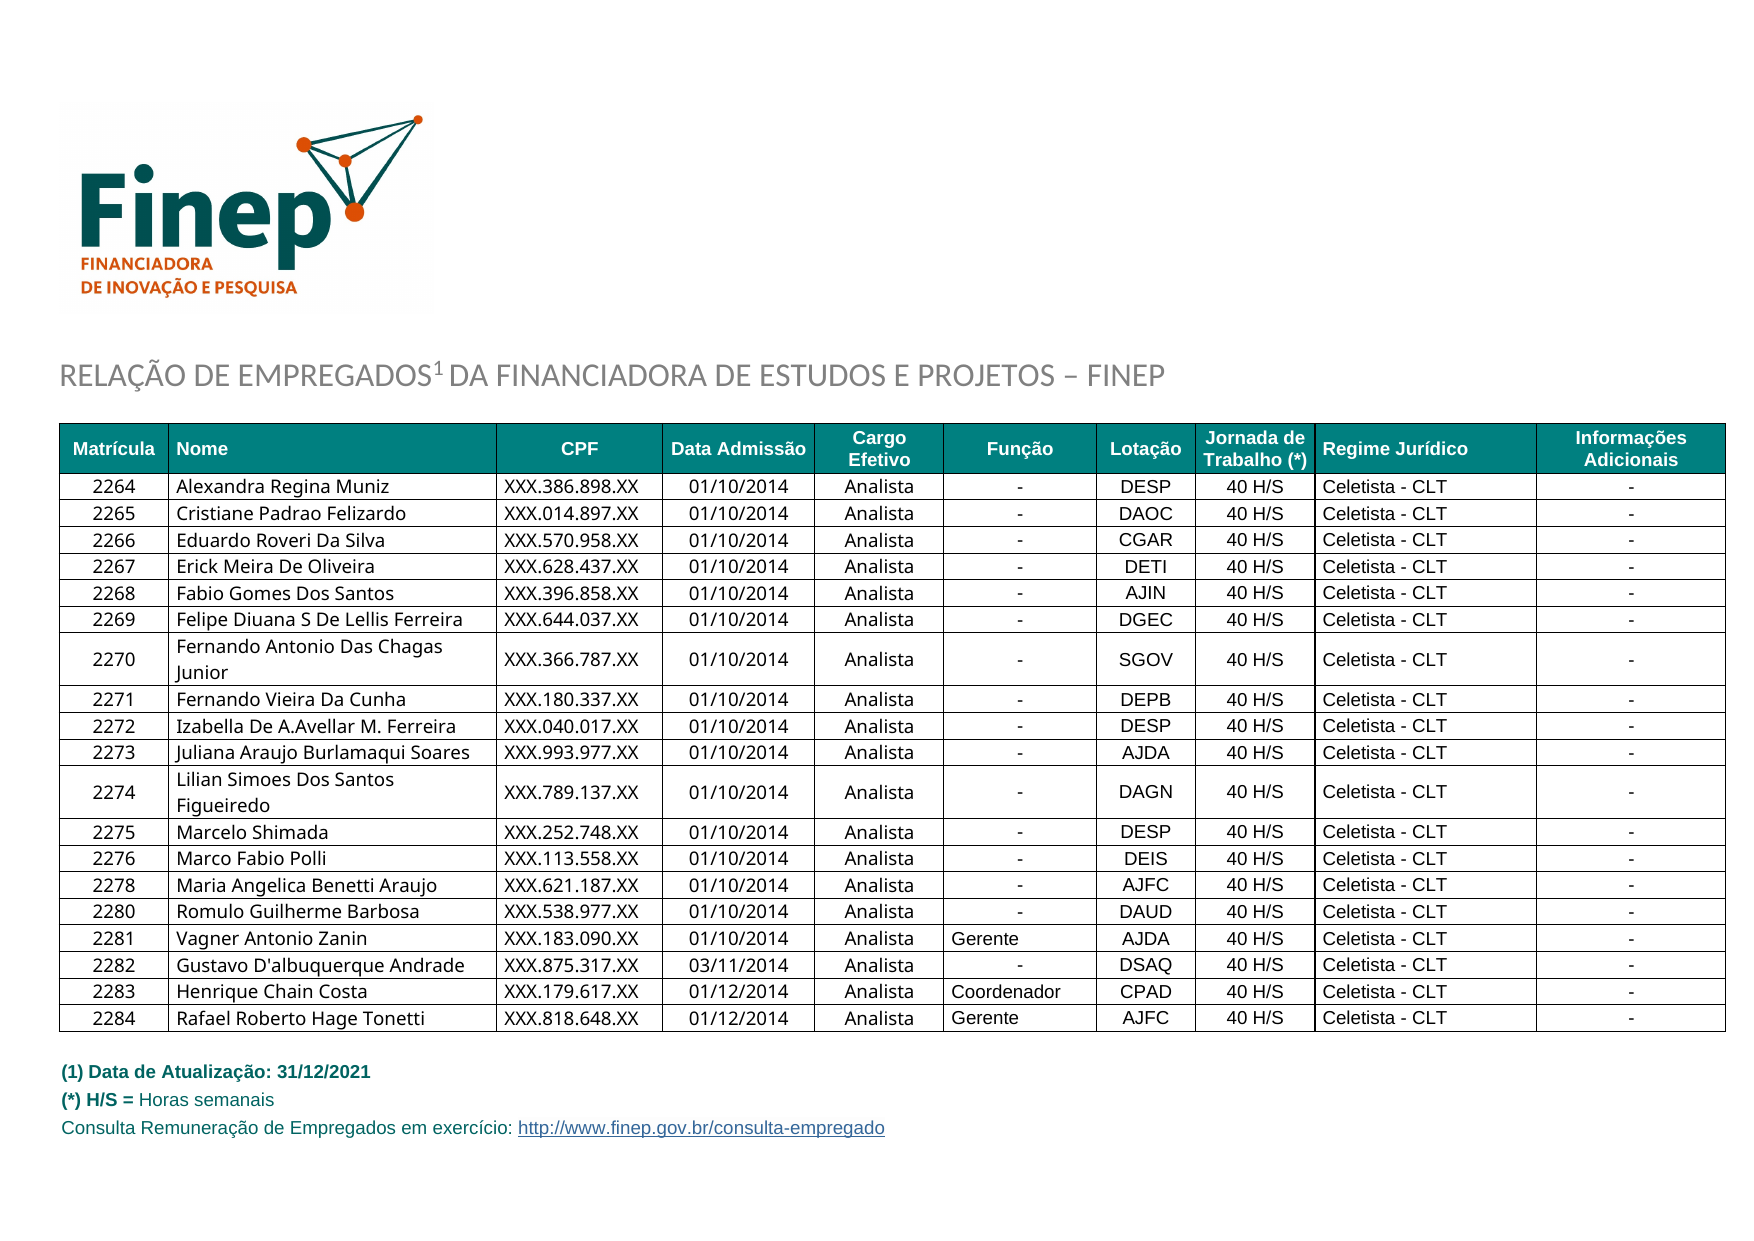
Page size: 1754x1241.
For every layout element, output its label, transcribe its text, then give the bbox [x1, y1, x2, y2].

table_header Cargo Efetivo [815, 424, 943, 473]
table_cell 2282 [60, 952, 168, 977]
table_cell CPAD [1097, 979, 1195, 1004]
table_cell DESP [1097, 819, 1195, 845]
table_cell Analista [815, 899, 943, 924]
table_cell Analista [815, 633, 943, 685]
table_cell Celetista - CLT [1316, 580, 1536, 606]
table_cell - [944, 580, 1096, 606]
table_cell - [944, 607, 1096, 632]
table_cell - [1537, 1005, 1725, 1031]
table_cell 2264 [60, 474, 168, 499]
table_cell Erick Meira De Oliveira [169, 554, 496, 579]
table_cell 2276 [60, 846, 168, 871]
table_cell Analista [815, 740, 943, 765]
table_cell 01/10/2014 [663, 474, 814, 499]
table_cell AJDA [1097, 925, 1195, 951]
table_cell 2267 [60, 554, 168, 579]
table_cell 2266 [60, 527, 168, 552]
table_cell XXX.628.437.XX [497, 554, 662, 579]
table_cell 01/10/2014 [663, 607, 814, 632]
table_cell - [944, 952, 1096, 977]
table_cell 40 H/S [1196, 979, 1314, 1004]
table_header Função [944, 424, 1096, 473]
table_cell AJDA [1097, 740, 1195, 765]
table_cell Rafael Roberto Hage Tonetti [169, 1005, 496, 1031]
table_cell 01/10/2014 [663, 527, 814, 552]
table_cell Celetista - CLT [1316, 1005, 1536, 1031]
table_cell Celetista - CLT [1316, 952, 1536, 977]
table_cell - [1537, 527, 1725, 552]
table_cell XXX.252.748.XX [497, 819, 662, 845]
table_cell XXX.386.898.XX [497, 474, 662, 499]
table_cell - [944, 899, 1096, 924]
table_cell Analista [815, 1005, 943, 1031]
table_cell - [1537, 686, 1725, 712]
table_cell XXX.113.558.XX [497, 846, 662, 871]
table_cell XXX.621.187.XX [497, 872, 662, 898]
table_cell - [1537, 607, 1725, 632]
table_cell Eduardo Roveri Da Silva [169, 527, 496, 552]
table_cell 2283 [60, 979, 168, 1004]
table_cell - [944, 686, 1096, 712]
table_cell - [944, 819, 1096, 845]
table_cell 2280 [60, 899, 168, 924]
table_cell 01/10/2014 [663, 766, 814, 818]
table_cell Celetista - CLT [1316, 846, 1536, 871]
table_cell 01/10/2014 [663, 899, 814, 924]
table_cell 40 H/S [1196, 633, 1314, 685]
table_cell Fernando Vieira Da Cunha [169, 686, 496, 712]
table_cell Analista [815, 925, 943, 951]
table_cell 01/12/2014 [663, 979, 814, 1004]
table_cell AJIN [1097, 580, 1195, 606]
table_cell 40 H/S [1196, 607, 1314, 632]
table_cell Celetista - CLT [1316, 500, 1536, 526]
table_cell - [1537, 554, 1725, 579]
table_cell XXX.040.017.XX [497, 713, 662, 738]
table_cell XXX.014.897.XX [497, 500, 662, 526]
table_cell Analista [815, 819, 943, 845]
table_cell Analista [815, 474, 943, 499]
table_cell XXX.993.977.XX [497, 740, 662, 765]
table_cell Gustavo D'albuquerque Andrade [169, 952, 496, 977]
table_cell Celetista - CLT [1316, 872, 1536, 898]
table_cell Cristiane Padrao Felizardo [169, 500, 496, 526]
table_header CPF [497, 424, 662, 473]
table_cell 01/12/2014 [663, 1005, 814, 1031]
table_cell CGAR [1097, 527, 1195, 552]
table_cell 03/11/2014 [663, 952, 814, 977]
table_cell Izabella De A.Avellar M. Ferreira [169, 713, 496, 738]
table_cell 01/10/2014 [663, 500, 814, 526]
table_cell 01/10/2014 [663, 740, 814, 765]
table_cell - [944, 846, 1096, 871]
table_cell - [1537, 500, 1725, 526]
table_cell Alexandra Regina Muniz [169, 474, 496, 499]
table_cell Celetista - CLT [1316, 607, 1536, 632]
table_cell 40 H/S [1196, 766, 1314, 818]
table_cell - [1537, 474, 1725, 499]
table_cell 2272 [60, 713, 168, 738]
table_cell XXX.366.787.XX [497, 633, 662, 685]
table_cell Celetista - CLT [1316, 979, 1536, 1004]
table_cell 2278 [60, 872, 168, 898]
table_cell 40 H/S [1196, 474, 1314, 499]
table_cell 2271 [60, 686, 168, 712]
table_cell - [1537, 979, 1725, 1004]
table_cell Analista [815, 872, 943, 898]
table_cell Celetista - CLT [1316, 740, 1536, 765]
table_cell Celetista - CLT [1316, 474, 1536, 499]
table_cell SGOV [1097, 633, 1195, 685]
table_cell - [1537, 925, 1725, 951]
table_cell XXX.570.958.XX [497, 527, 662, 552]
table_cell - [944, 527, 1096, 552]
table_cell 40 H/S [1196, 846, 1314, 871]
table_cell Analista [815, 500, 943, 526]
table_cell 40 H/S [1196, 925, 1314, 951]
table_cell 2265 [60, 500, 168, 526]
table_cell Celetista - CLT [1316, 899, 1536, 924]
table_cell 2275 [60, 819, 168, 845]
table_cell Juliana Araujo Burlamaqui Soares [169, 740, 496, 765]
table_cell 01/10/2014 [663, 819, 814, 845]
table_cell DESP [1097, 474, 1195, 499]
table_cell - [1537, 899, 1725, 924]
table_cell Celetista - CLT [1316, 686, 1536, 712]
table_cell Marco Fabio Polli [169, 846, 496, 871]
table_cell 01/10/2014 [663, 872, 814, 898]
table_cell 40 H/S [1196, 713, 1314, 738]
table_cell Analista [815, 527, 943, 552]
table_header Jornada de Trabalho (*) [1196, 424, 1314, 473]
table_cell 01/10/2014 [663, 580, 814, 606]
table_cell 2281 [60, 925, 168, 951]
table_cell Celetista - CLT [1316, 527, 1536, 552]
table_cell - [1537, 740, 1725, 765]
table_cell - [944, 474, 1096, 499]
table_cell - [1537, 713, 1725, 738]
table_cell Gerente [944, 1005, 1096, 1031]
table_cell Analista [815, 607, 943, 632]
table_cell 2274 [60, 766, 168, 818]
table_cell - [944, 713, 1096, 738]
table_cell Maria Angelica Benetti Araujo [169, 872, 496, 898]
table_cell 01/10/2014 [663, 846, 814, 871]
table_cell 40 H/S [1196, 686, 1314, 712]
table_cell 01/10/2014 [663, 925, 814, 951]
table_cell Romulo Guilherme Barbosa [169, 899, 496, 924]
table_cell DETI [1097, 554, 1195, 579]
table_cell - [1537, 580, 1725, 606]
table_cell Fernando Antonio Das Chagas Junior [169, 633, 496, 685]
table_cell Celetista - CLT [1316, 819, 1536, 845]
table_cell XXX.818.648.XX [497, 1005, 662, 1031]
table_header Lotação [1097, 424, 1195, 473]
table_cell 40 H/S [1196, 740, 1314, 765]
table_cell Coordenador [944, 979, 1096, 1004]
table_cell Analista [815, 713, 943, 738]
table_cell 40 H/S [1196, 554, 1314, 579]
table_cell Celetista - CLT [1316, 766, 1536, 818]
table_cell XXX.180.337.XX [497, 686, 662, 712]
table_cell Lilian Simoes Dos Santos Figueiredo [169, 766, 496, 818]
table_cell 2273 [60, 740, 168, 765]
table_cell Vagner Antonio Zanin [169, 925, 496, 951]
table_cell - [1537, 872, 1725, 898]
table_cell Analista [815, 952, 943, 977]
table_cell 01/10/2014 [663, 713, 814, 738]
table_cell DAOC [1097, 500, 1195, 526]
table_cell 01/10/2014 [663, 554, 814, 579]
table_cell Gerente [944, 925, 1096, 951]
table_cell Henrique Chain Costa [169, 979, 496, 1004]
table_cell AJFC [1097, 872, 1195, 898]
table_cell 40 H/S [1196, 500, 1314, 526]
table_cell - [944, 500, 1096, 526]
table_cell DSAQ [1097, 952, 1195, 977]
table_cell Celetista - CLT [1316, 554, 1536, 579]
table_cell - [944, 872, 1096, 898]
table_cell DEPB [1097, 686, 1195, 712]
table_cell Analista [815, 686, 943, 712]
table_cell - [944, 554, 1096, 579]
table_cell 40 H/S [1196, 1005, 1314, 1031]
table_cell - [1537, 846, 1725, 871]
table_cell 2284 [60, 1005, 168, 1031]
table_cell Analista [815, 846, 943, 871]
table_cell XXX.396.858.XX [497, 580, 662, 606]
table_cell AJFC [1097, 1005, 1195, 1031]
table_cell 01/10/2014 [663, 686, 814, 712]
table_cell Celetista - CLT [1316, 925, 1536, 951]
table_cell Marcelo Shimada [169, 819, 496, 845]
table_cell 40 H/S [1196, 899, 1314, 924]
table_cell DESP [1097, 713, 1195, 738]
table_cell Analista [815, 979, 943, 1004]
table_cell Fabio Gomes Dos Santos [169, 580, 496, 606]
table_cell 2268 [60, 580, 168, 606]
table_cell XXX.183.090.XX [497, 925, 662, 951]
table_cell 40 H/S [1196, 952, 1314, 977]
table_cell 40 H/S [1196, 527, 1314, 552]
table_header Data Admissão [663, 424, 814, 473]
table_cell - [1537, 633, 1725, 685]
table_cell Felipe Diuana S De Lellis Ferreira [169, 607, 496, 632]
table_cell XXX.179.617.XX [497, 979, 662, 1004]
table_header Matrícula [60, 424, 168, 473]
table_cell Celetista - CLT [1316, 713, 1536, 738]
table_cell 40 H/S [1196, 580, 1314, 606]
table_cell Analista [815, 554, 943, 579]
table_cell 01/10/2014 [663, 633, 814, 685]
table_header Regime Jurídico [1316, 424, 1536, 473]
table_cell Analista [815, 580, 943, 606]
table_header Informações Adicionais [1537, 424, 1725, 473]
table_cell - [1537, 766, 1725, 818]
table_cell DEIS [1097, 846, 1195, 871]
table_cell DGEC [1097, 607, 1195, 632]
table_cell Analista [815, 766, 943, 818]
table_cell - [944, 740, 1096, 765]
table_cell 2269 [60, 607, 168, 632]
table_cell 40 H/S [1196, 872, 1314, 898]
table_cell XXX.644.037.XX [497, 607, 662, 632]
table_cell 40 H/S [1196, 819, 1314, 845]
table_cell XXX.538.977.XX [497, 899, 662, 924]
table_cell XXX.875.317.XX [497, 952, 662, 977]
table_cell - [944, 633, 1096, 685]
table_cell XXX.789.137.XX [497, 766, 662, 818]
table_cell 2270 [60, 633, 168, 685]
table_cell - [944, 766, 1096, 818]
table_cell DAGN [1097, 766, 1195, 818]
table_cell - [1537, 952, 1725, 977]
table_cell DAUD [1097, 899, 1195, 924]
table_header Nome [169, 424, 496, 473]
table_cell - [1537, 819, 1725, 845]
table_cell Celetista - CLT [1316, 633, 1536, 685]
